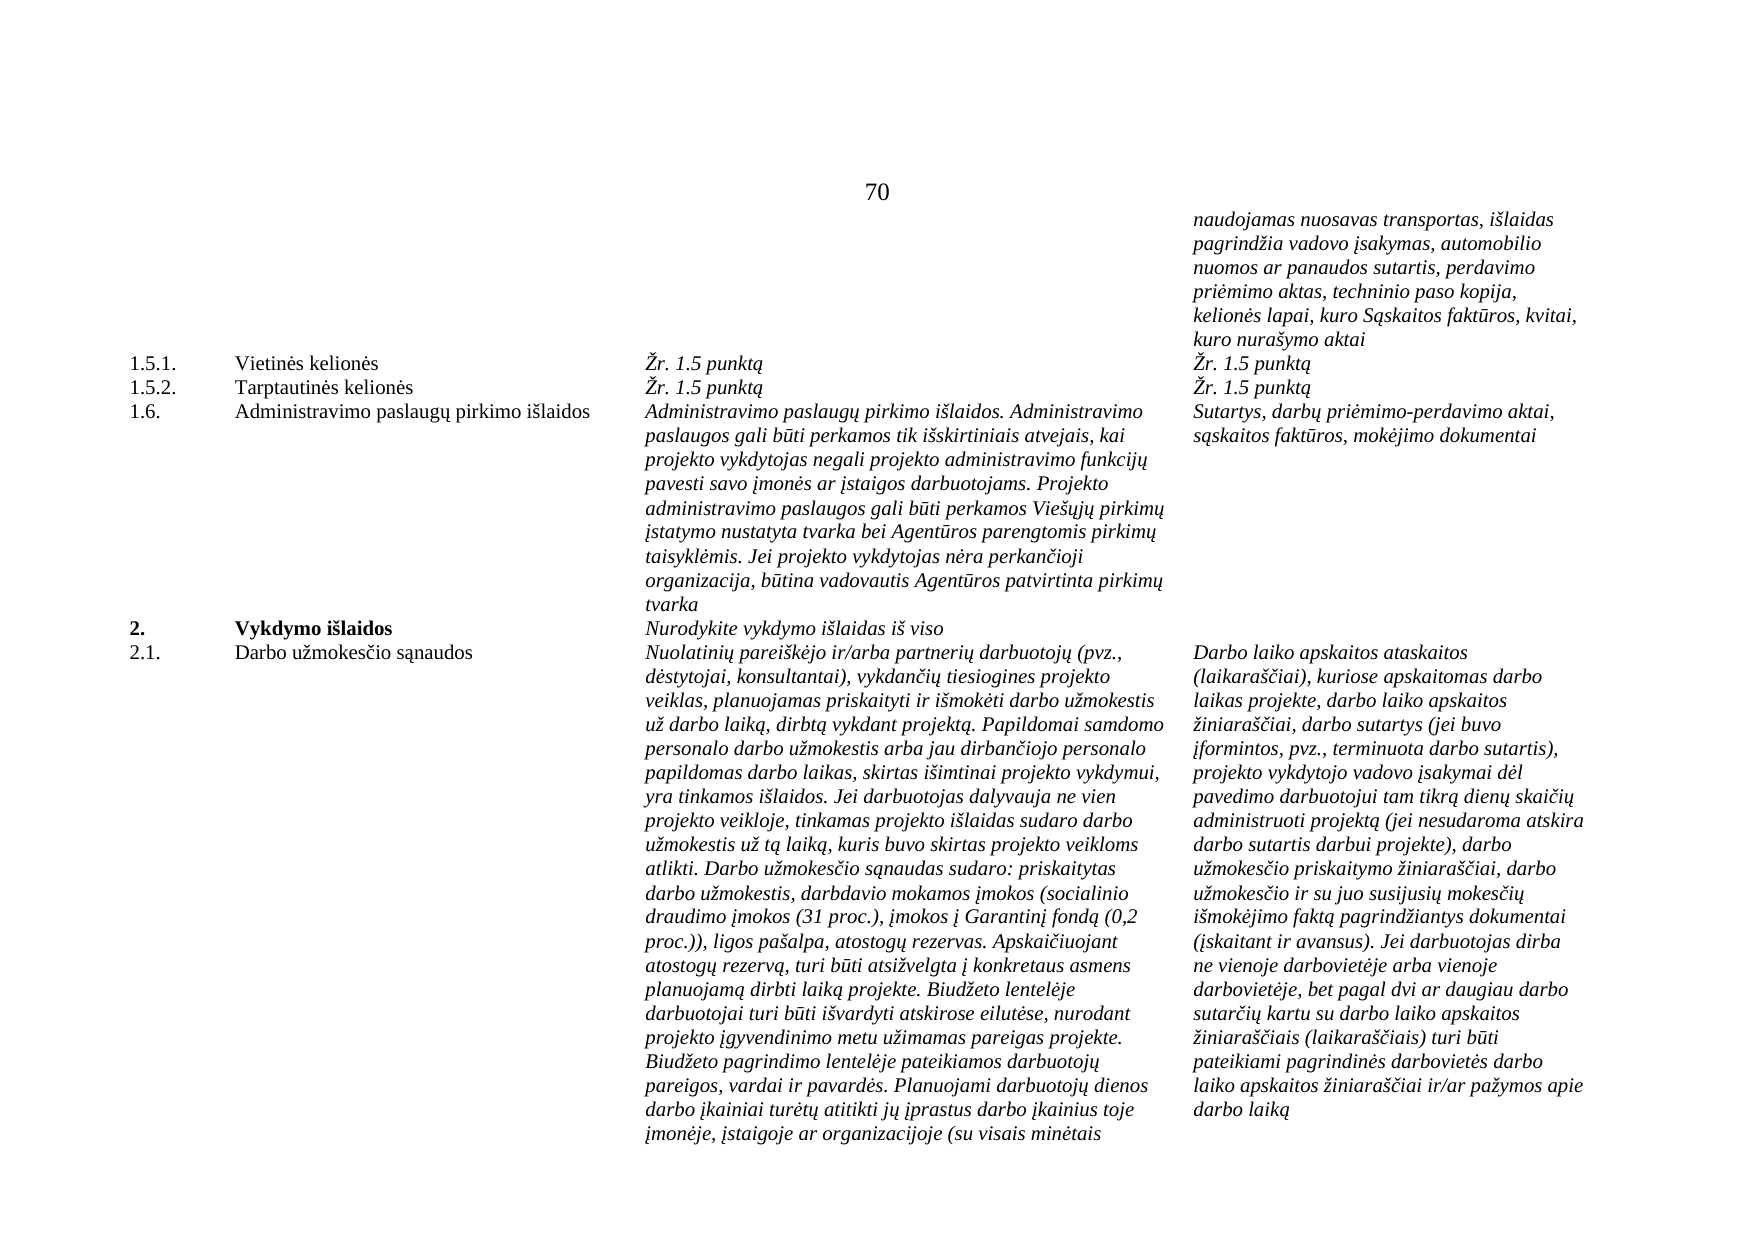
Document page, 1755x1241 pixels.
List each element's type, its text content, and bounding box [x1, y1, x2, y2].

table_cell [1182, 616, 1599, 640]
table_cell [223, 207, 634, 351]
table_cell Sutartys, darbų priėmimo-perdavimo aktai, sąskaitos faktūros, mokėjimo dokumentai [1182, 399, 1599, 616]
table_cell [118, 207, 223, 351]
table_cell Administravimo paslaugų pirkimo išlaidos [223, 399, 634, 616]
table_cell Vykdymo išlaidos [223, 616, 634, 640]
table_cell Darbo užmokesčio sąnaudos [223, 640, 634, 1145]
table_cell [1599, 640, 1636, 1145]
table_cell [634, 207, 1182, 351]
table_cell Žr. 1.5 punktą [634, 351, 1182, 375]
table_cell 1.5.2. [118, 375, 223, 399]
table_cell Žr. 1.5 punktą [634, 375, 1182, 399]
table_cell naudojamas nuosavas transportas, išlaidas pagrindžia vadovo įsakymas, automobilio nuomos ar panaudos sutartis, perdavimo priėmimo aktas, techninio paso kopija, kelionės lapai, kuro Sąskaitos faktūros, kvitai, kuro nurašymo aktai [1182, 207, 1599, 351]
table_cell 1.5.1. [118, 351, 223, 375]
table_cell 2. [118, 616, 223, 640]
table_cell Tarptautinės kelionės [223, 375, 634, 399]
table_cell [1599, 207, 1636, 351]
table_cell 1.6. [118, 399, 223, 616]
table_cell [1599, 351, 1636, 375]
table_cell Žr. 1.5 punktą [1182, 375, 1599, 399]
table_cell Vietinės kelionės [223, 351, 634, 375]
table_cell Darbo laiko apskaitos ataskaitos (laikaraščiai), kuriose apskaitomas darbo laikas projekte, darbo laiko apskaitos žiniaraščiai, darbo sutartys (jei buvo įformintos, pvz., terminuota darbo sutartis), projekto vykdytojo vadovo įsakymai dėl pavedimo darbuotojui tam tikrą dienų skaičių administruoti projektą (jei nesudaroma atskira darbo sutartis darbui projekte), darbo užmokesčio priskaitymo žiniaraščiai, darbo užmokesčio ir su juo susijusių mokesčių išmokėjimo faktą pagrindžiantys dokumentai (įskaitant ir avansus). Jei darbuotojas dirba ne vienoje darbovietėje arba vienoje darbovietėje, bet pagal dvi ar daugiau darbo sutarčių kartu su darbo laiko apskaitos žiniaraščiais (laikaraščiais) turi būti pateikiami pagrindinės darbovietės darbo laiko apskaitos žiniaraščiai ir/ar pažymos apie darbo laiką [1182, 640, 1599, 1145]
table_cell Nuolatinių pareiškėjo ir/arba partnerių darbuotojų (pvz., dėstytojai, konsultantai), vykdančių tiesiogines projekto veiklas, planuojamas priskaityti ir išmokėti darbo užmokestis už darbo laiką, dirbtą vykdant projektą. Papildomai samdomo personalo darbo užmokestis arba jau dirbančiojo personalo papildomas darbo laikas, skirtas išimtinai projekto vykdymui, yra tinkamos išlaidos. Jei darbuotojas dalyvauja ne vien projekto veikloje, tinkamas projekto išlaidas sudaro darbo užmokestis už tą laiką, kuris buvo skirtas projekto veikloms atlikti. Darbo užmokesčio sąnaudas sudaro: priskaitytas darbo užmokestis, darbdavio mokamos įmokos (socialinio draudimo įmokos (31 proc.), įmokos į Garantinį fondą (0,2 proc.)), ligos pašalpa, atostogų rezervas. Apskaičiuojant atostogų rezervą, turi būti atsižvelgta į konkretaus asmens planuojamą dirbti laiką projekte. Biudžeto lentelėje darbuotojai turi būti išvardyti atskirose eilutėse, nurodant projekto įgyvendinimo metu užimamas pareigas projekte. Biudžeto pagrindimo lentelėje pateikiamos darbuotojų pareigos, vardai ir pavardės. Planuojami darbuotojų dienos darbo įkainiai turėtų atitikti jų įprastus darbo įkainius toje įmonėje, įstaigoje ar organizacijoje (su visais minėtais [634, 640, 1182, 1145]
table_cell [1599, 616, 1636, 640]
table_cell [1599, 399, 1636, 616]
table_cell 2.1. [118, 640, 223, 1145]
table_cell Žr. 1.5 punktą [1182, 351, 1599, 375]
table_cell Administravimo paslaugų pirkimo išlaidos. Administravimo paslaugos gali būti perkamos tik išskirtiniais atvejais, kai projekto vykdytojas negali projekto administravimo funkcijų pavesti savo įmonės ar įstaigos darbuotojams. Projekto administravimo paslaugos gali būti perkamos Viešųjų pirkimų įstatymo nustatyta tvarka bei Agentūros parengtomis pirkimų taisyklėmis. Jei projekto vykdytojas nėra perkančioji organizacija, būtina vadovautis Agentūros patvirtinta pirkimų tvarka [634, 399, 1182, 616]
table_cell [1599, 375, 1636, 399]
table_cell Nurodykite vykdymo išlaidas iš viso [634, 616, 1182, 640]
